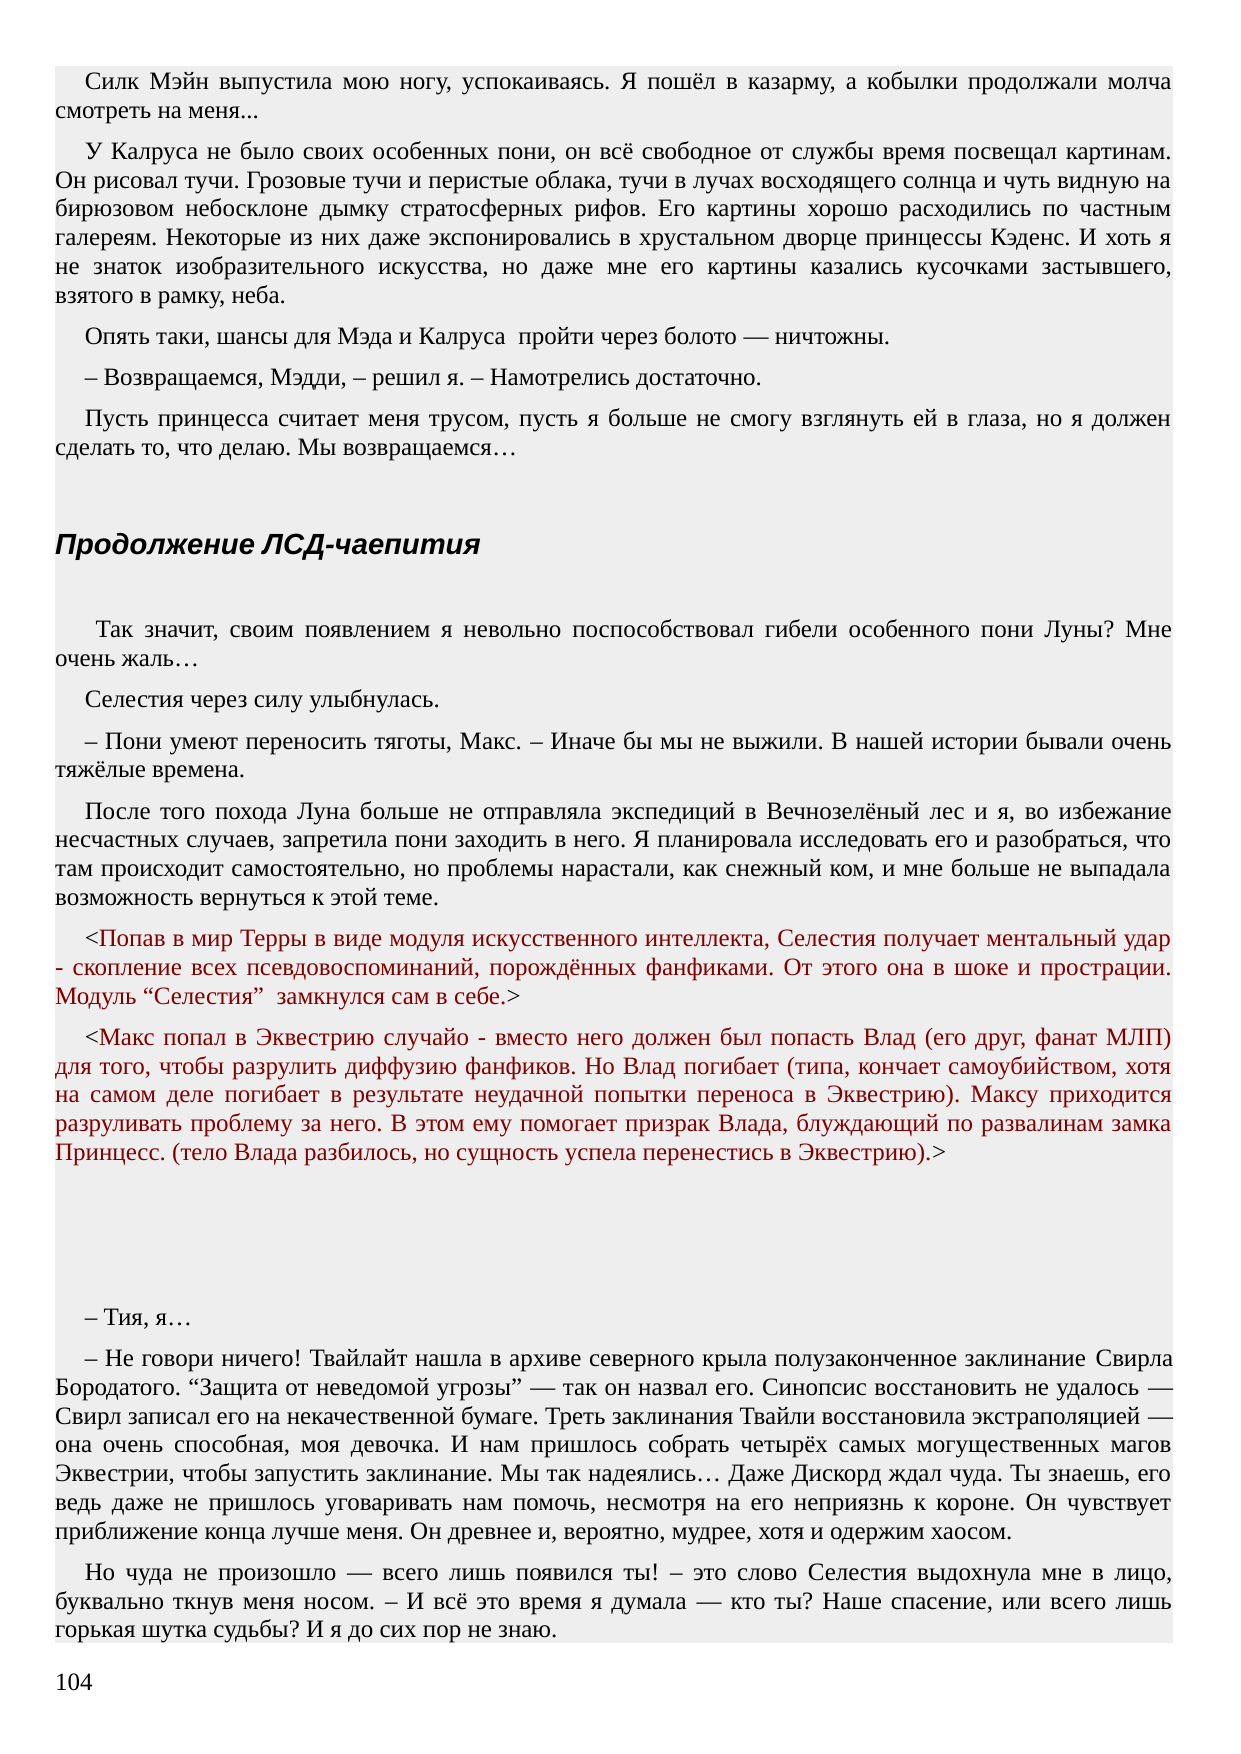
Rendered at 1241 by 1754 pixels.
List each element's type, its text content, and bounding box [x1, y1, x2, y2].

text После того похода Луна больше не отправляла экспедиций в Вечнозелёный лес и я, во избежание несчастных случаев, запретила пони заходить в него. Я планировала исследовать его и разобраться, что там происходит самостоятельно, но проблемы нарастали, как снежный ком, и мне больше не выпадала возможность вернуться к этой теме. [55, 796, 1173, 911]
text – Возвращаемся, Мэдди, – решил я. – Намотрелись достаточно. [55, 362, 1173, 391]
text – Пони умеют переносить тяготы, Макс. – Иначе бы мы не выжили. В нашей истории бывали очень тяжёлые времена. [55, 726, 1173, 783]
text <Макс попал в Эквестрию случайо - вместо него должен был попасть Влад (его друг, фанат МЛП) для того, чтобы разрулить диффузию фанфиков. Но Влад погибает (типа, кончает самоубийством, хотя на самом деле погибает в результате неудачной попытки переноса в Эквестрию). Максу приходится разруливать проблему за него. В этом ему помогает призрак Влада, блуждающий по развалинам замка Принцесс. (тело Влада разбилось, но сущность успела перенестись в Эквестрию).> [55, 1022, 1173, 1166]
text Опять таки, шансы для Мэда и Калруса пройти через болото — ничтожны. [55, 321, 1173, 350]
text Пусть принцесса считает меня трусом, пусть я больше не смогу взглянуть ей в глаза, но я должен сделать то, что делаю. Мы возвращаемся… [55, 403, 1173, 461]
text У Калруса не было своих особенных пони, он всё свободное от службы время посвещал картинам. Он рисовал тучи. Грозовые тучи и перистые облака, тучи в лучах восходящего солнца и чуть видную на бирюзовом небосклоне дымку стратосферных рифов. Его картины хорошо расходились по частным галереям. Некоторые из них даже экспонировались в хрустальном дворце принцессы Кэденс. И хоть я не знаток изобразительного искусства, но даже мне его картины казались кусочками застывшего, взятого в рамку, неба. [55, 136, 1173, 308]
text Силк Мэйн выпустила мою ногу, успокаиваясь. Я пошёл в казарму, а кобылки продолжали молча смотреть на меня... [55, 66, 1173, 123]
text – Тия, я… [55, 1302, 1173, 1331]
subtitle Продолжение ЛСД-чаепития [55, 527, 1173, 561]
text Но чуда не произошло — всего лишь появился ты! – это слово Селестия выдохнула мне в лицо, буквально ткнув меня носом. – И всё это время я думала — кто ты? Наше спасение, или всего лишь горькая шутка судьбы? И я до сих пор не знаю. [55, 1557, 1173, 1643]
text <Попав в мир Терры в виде модуля искусственного интеллекта, Селестия получает ментальный удар - скопление всех псевдовоспоминаний, порождённых фанфиками. От этого она в шоке и прострации. Модуль “Селестия” замкнулся сам в себе.> [55, 923, 1173, 1009]
text Селестия через силу улыбнулась. [55, 684, 1173, 713]
text Так значит, своим появлением я невольно поспособствовал гибели особенного пони Луны? Мне очень жаль… [55, 614, 1173, 672]
text – Не говори ничего! Твайлайт нашла в архиве северного крыла полузаконченное заклинание Cвирла Бородатого. “Защита от неведомой угрозы” — так он назвал его. Синопсис восстановить не удалось — Свирл записал его на некачественной бумаге. Треть заклинания Твайли восстановила экстраполяцией — она очень способная, моя девочка. И нам пришлось собрать четырёх самых могущественных магов Эквестрии, чтобы запустить заклинание. Мы так надеялись… Даже Дискорд ждал чуда. Ты знаешь, его ведь даже не пришлось уговаривать нам помочь, несмотря на его неприязнь к короне. Он чувствует приближение конца лучше меня. Он древнее и, вероятно, мудрее, хотя и одержим хаосом. [55, 1343, 1173, 1544]
